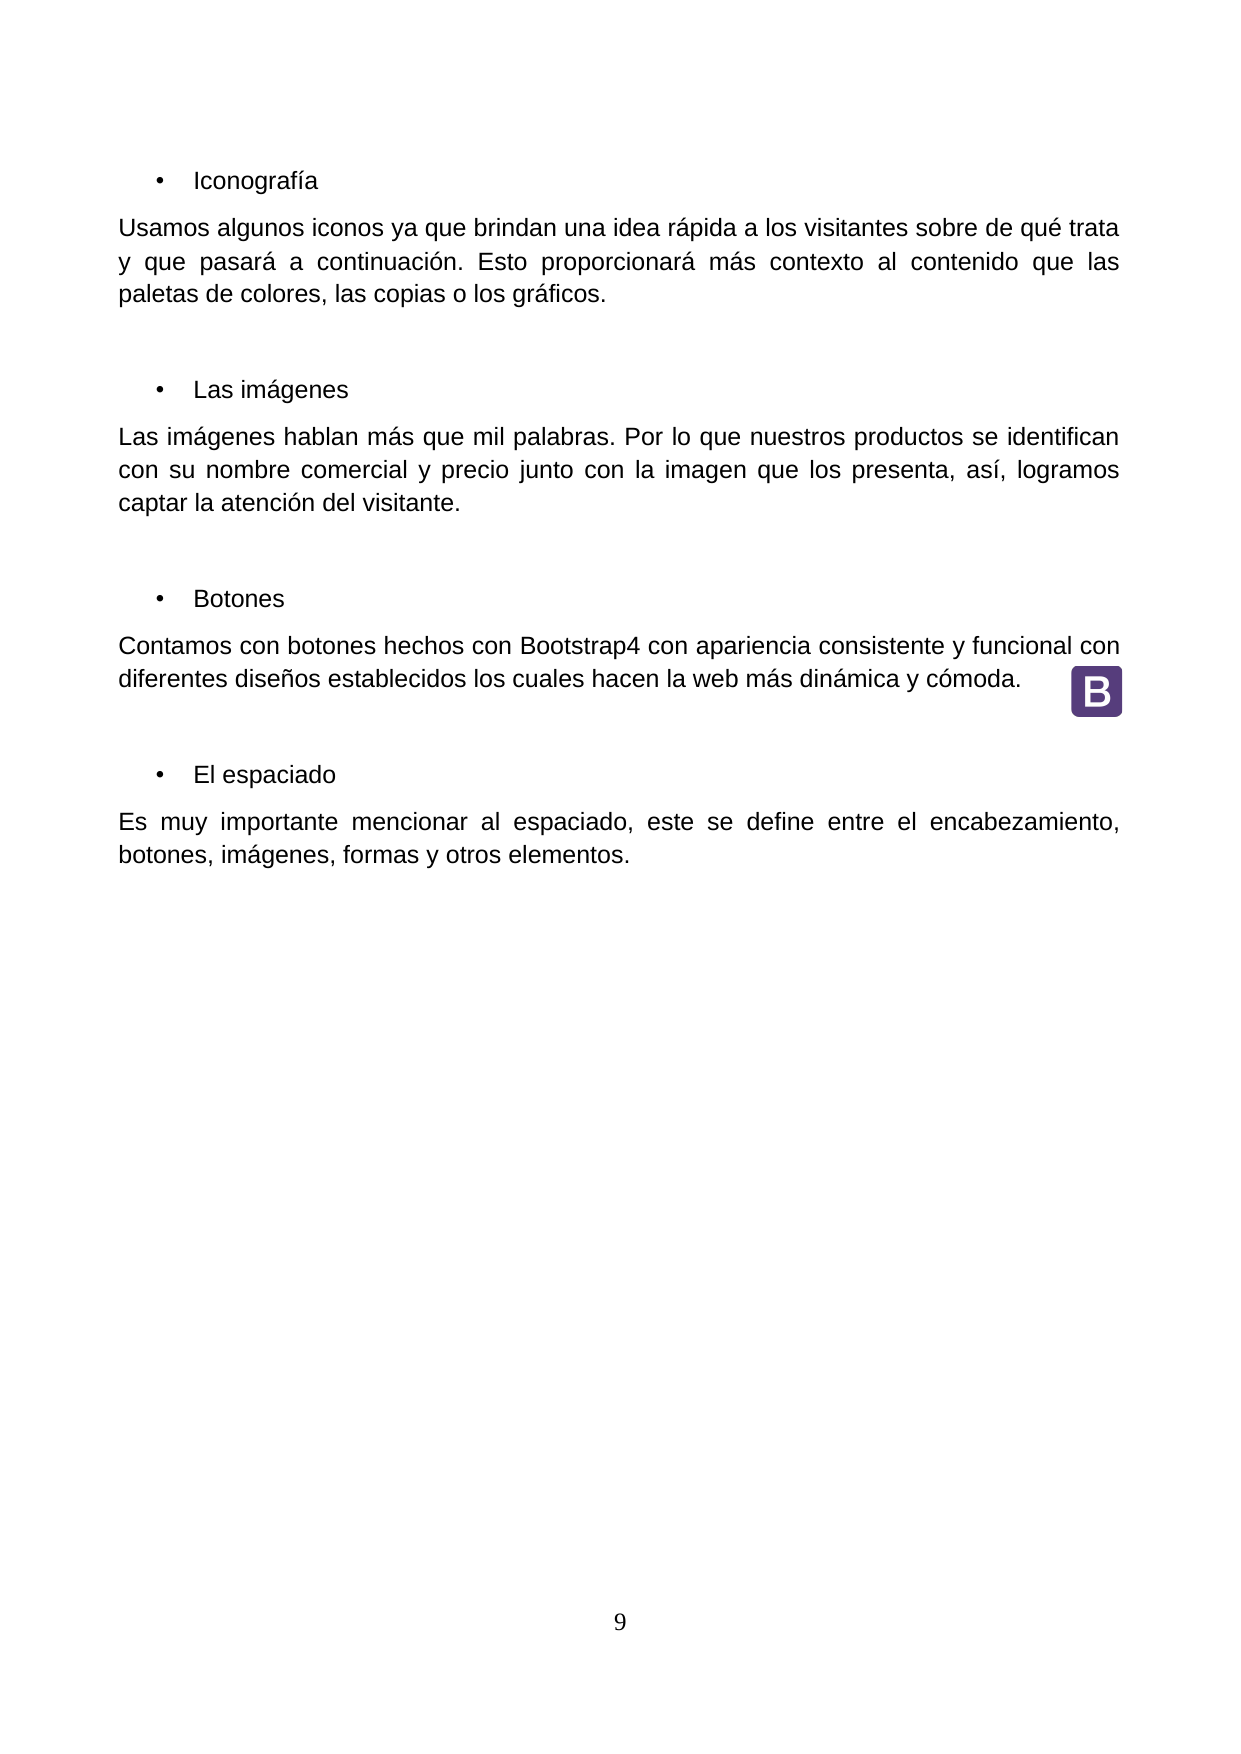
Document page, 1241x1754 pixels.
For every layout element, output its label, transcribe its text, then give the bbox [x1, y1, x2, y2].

list Botones [156, 584, 1122, 612]
text Usamos algunos iconos ya que brindan una idea rápida a los visitantes sobre de qué trata y que pasará a continuación. Esto proporcionará más contexto al contenido que las paletas de colores, las copias o los gráficos. [118, 213, 1122, 308]
list Las imágenes [156, 375, 1122, 403]
list El espaciado [156, 759, 1122, 788]
text Las imágenes hablan más que mil palabras. Por lo que nuestros productos se identifican con su nombre comercial y precio junto con la imagen que los presenta, así, logramos captar la atención del visitante. [118, 422, 1122, 517]
text Es muy importante mencionar al espaciado, este se define entre el encabezamiento, botones, imágenes, formas y otros elementos. [118, 807, 1122, 869]
text Contamos con botones hechos con Bootstrap4 con apariencia consistente y funcional con diferentes diseños establecidos los cuales hacen la web más dinámica y cómoda. [118, 631, 1122, 693]
list Iconografía [156, 166, 1122, 194]
picture [1071, 666, 1123, 717]
